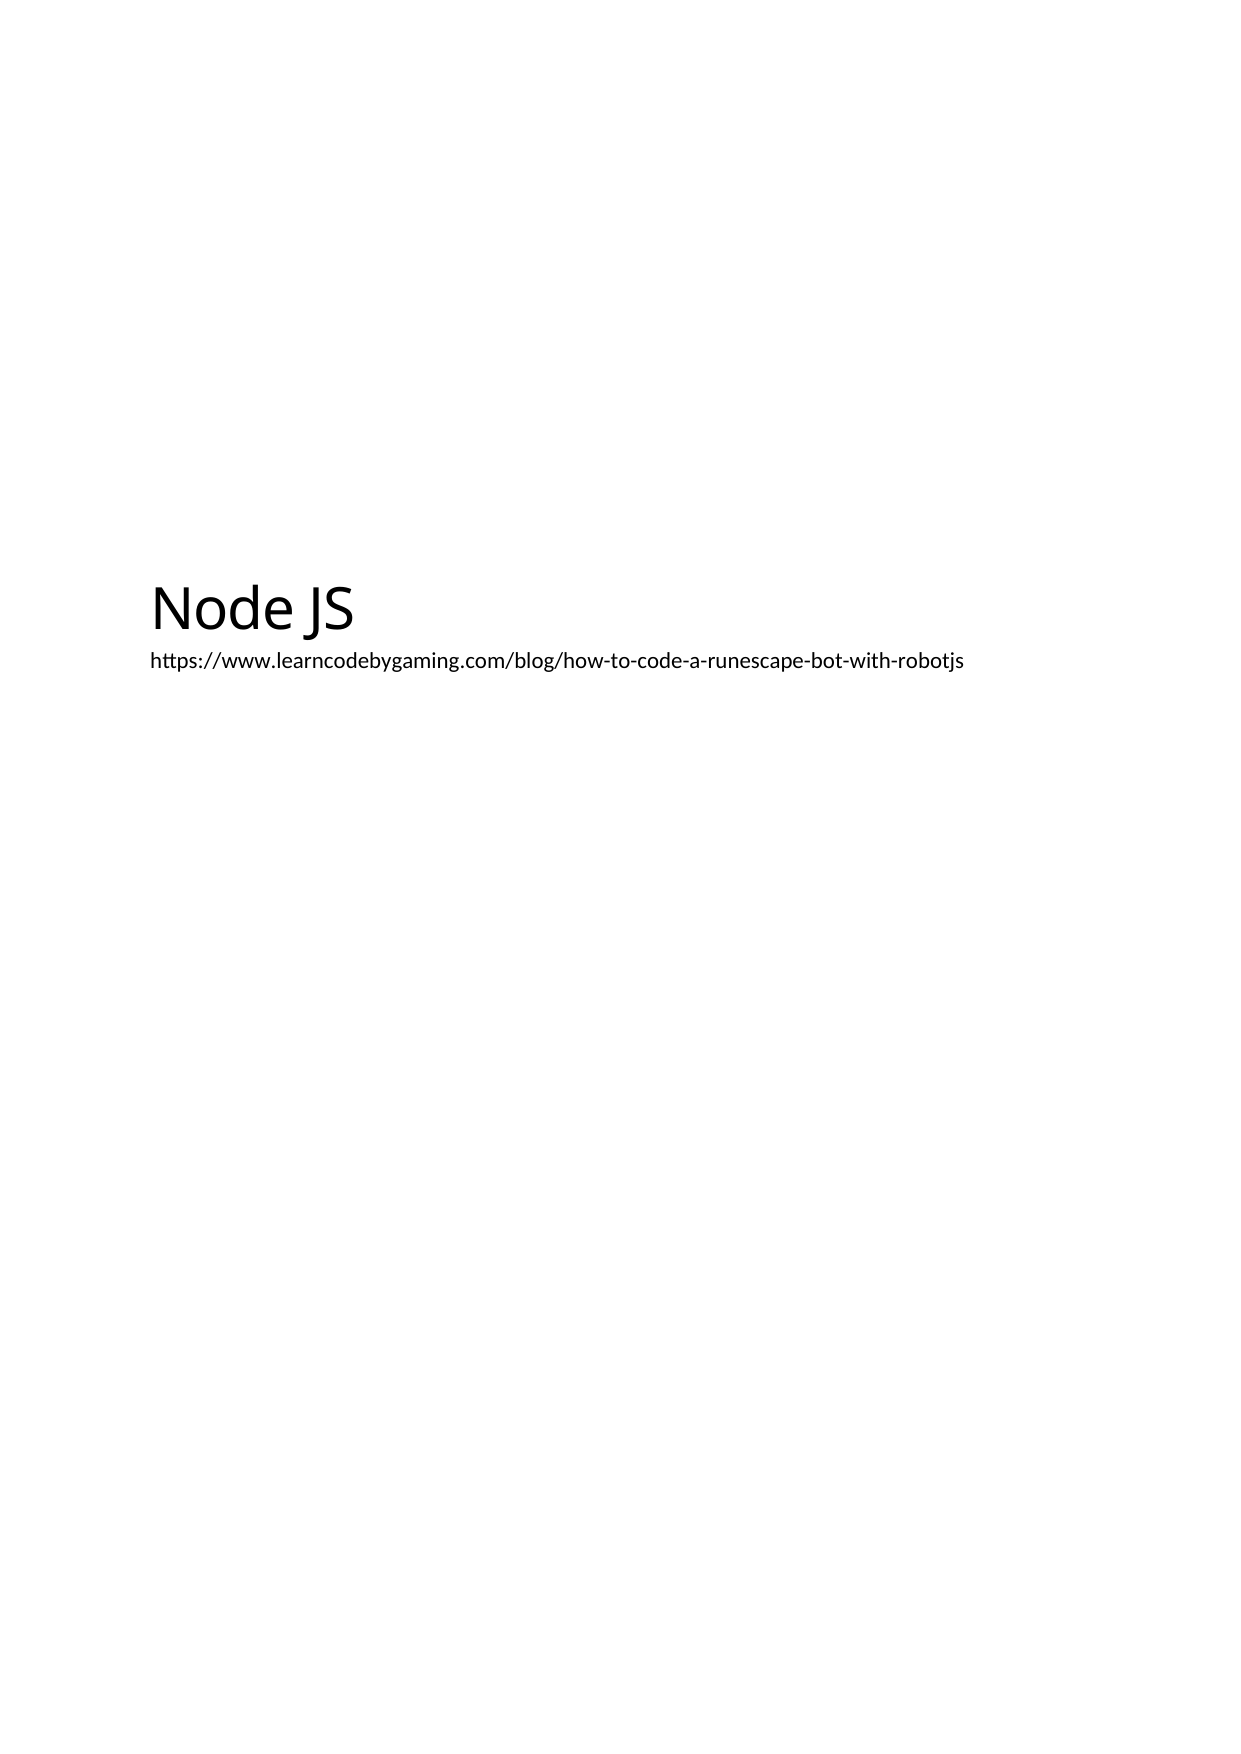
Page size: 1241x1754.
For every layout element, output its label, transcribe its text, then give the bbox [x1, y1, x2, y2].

text https://www.learncodebygaming.com/blog/how-to-code-a-runescape-bot-with-robotjs [150, 647, 1090, 675]
title Node JS [150, 567, 1090, 647]
